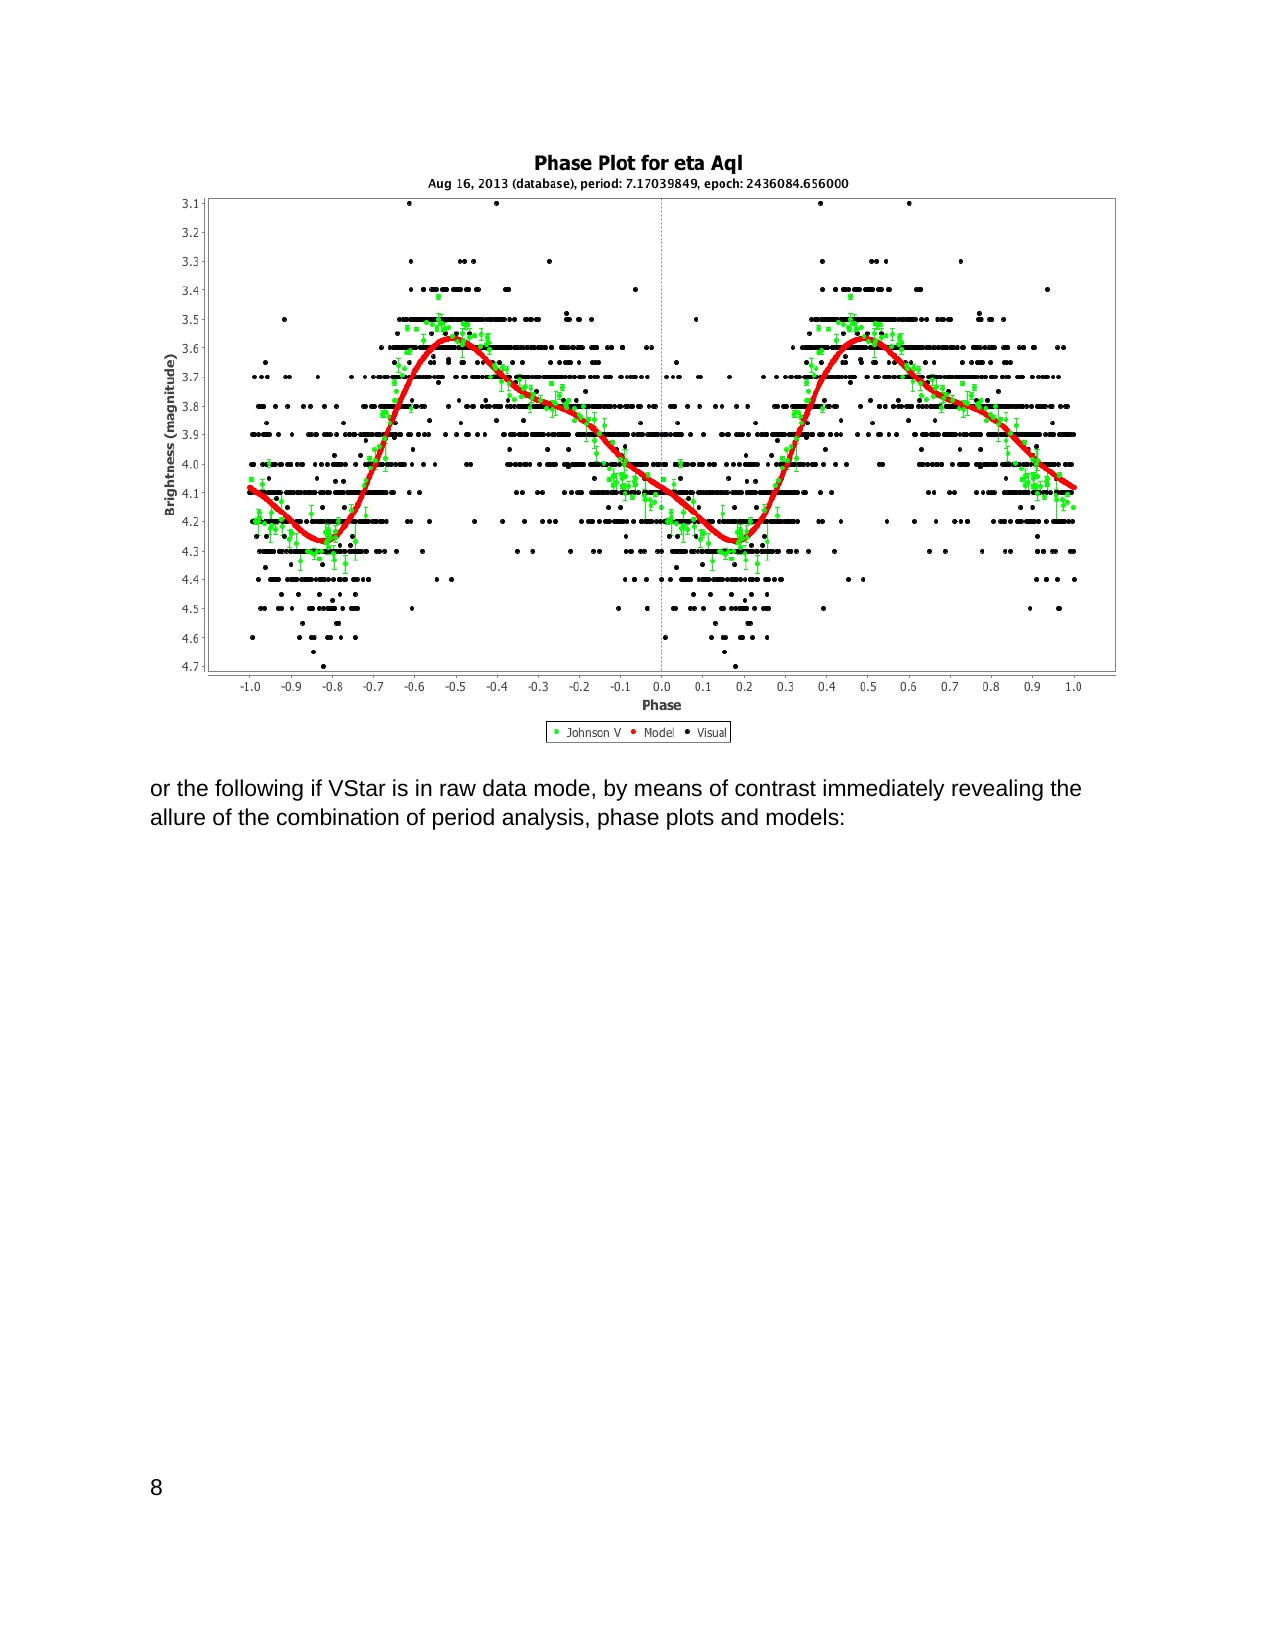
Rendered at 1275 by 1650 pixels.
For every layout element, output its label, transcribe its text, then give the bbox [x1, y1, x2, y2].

text or the following if VStar is in raw data mode, by means of contrast immediately revealing the allure of the combination of period analysis, phase plots and models: [150, 775, 1125, 830]
picture [150, 150, 1125, 743]
